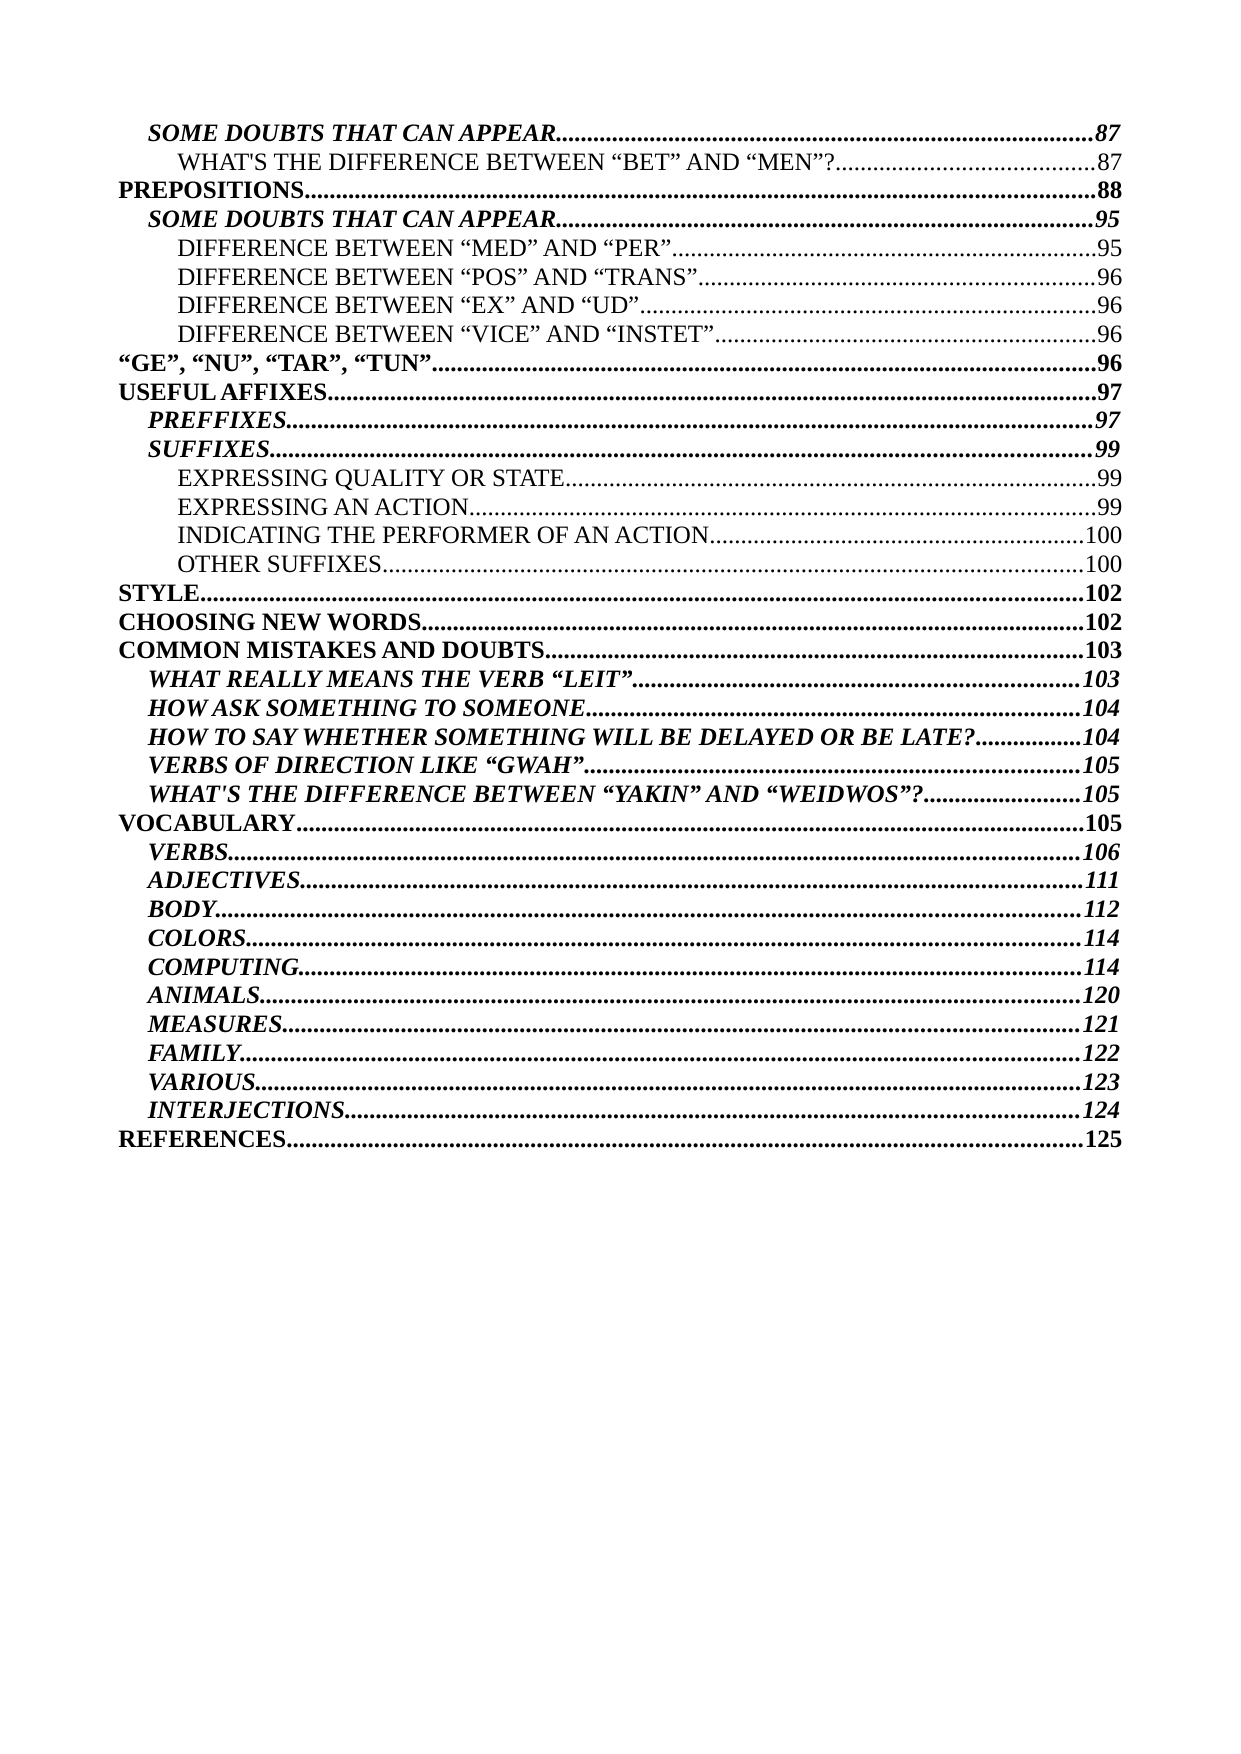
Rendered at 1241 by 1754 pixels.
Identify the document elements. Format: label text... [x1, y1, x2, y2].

text INDICATING THE PERFORMER OF AN ACTION 100 [177, 521, 1122, 549]
text REFERENCES 125 [118, 1124, 1122, 1153]
text INTERJECTIONS 124 [148, 1096, 1122, 1124]
text OTHER SUFFIXES 100 [177, 549, 1122, 578]
text PREFFIXES 97 [148, 406, 1122, 434]
text SOME DOUBTS THAT CAN APPEAR 95 [148, 204, 1122, 233]
text SOME DOUBTS THAT CAN APPEAR 87 [148, 118, 1122, 147]
text BODY 112 [148, 894, 1122, 923]
text EXPRESSING QUALITY OR STATE 99 [177, 463, 1122, 492]
text ANIMALS 120 [148, 981, 1122, 1009]
text WHAT REALLY MEANS THE VERB “LEIT” 103 [148, 664, 1122, 693]
text VARIOUS 123 [148, 1067, 1122, 1096]
text “GE”, “NU”, “TAR”, “TUN” 96 [118, 348, 1122, 377]
text COLORS 114 [148, 923, 1122, 952]
text MEASURES 121 [148, 1009, 1122, 1038]
text DIFFERENCE BETWEEN “VICE” AND “INSTET” 96 [177, 319, 1122, 348]
text VOCABULARY 105 [118, 808, 1122, 837]
text DIFFERENCE BETWEEN “POS” AND “TRANS” 96 [177, 262, 1122, 291]
text USEFUL AFFIXES 97 [118, 377, 1122, 406]
text HOW TO SAY WHETHER SOMETHING WILL BE DELAYED OR BE LATE? 104 [148, 722, 1122, 751]
text STYLE 102 [118, 578, 1122, 607]
text FAMILY 122 [148, 1038, 1122, 1067]
text ADJECTIVES 111 [148, 866, 1122, 894]
text DIFFERENCE BETWEEN “MED” AND “PER” 95 [177, 233, 1122, 262]
text WHAT'S THE DIFFERENCE BETWEEN “BET” AND “MEN”? 87 [177, 147, 1122, 176]
text CHOOSING NEW WORDS 102 [118, 607, 1122, 636]
text VERBS 106 [148, 837, 1122, 866]
text COMPUTING 114 [148, 952, 1122, 981]
text DIFFERENCE BETWEEN “EX” AND “UD” 96 [177, 291, 1122, 319]
text PREPOSITIONS 88 [118, 176, 1122, 204]
text SUFFIXES 99 [148, 434, 1122, 463]
text EXPRESSING AN ACTION 99 [177, 492, 1122, 521]
text WHAT'S THE DIFFERENCE BETWEEN “YAKIN” AND “WEIDWOS”? 105 [148, 779, 1122, 808]
text VERBS OF DIRECTION LIKE “GWAH” 105 [148, 751, 1122, 779]
text HOW ASK SOMETHING TO SOMEONE 104 [148, 693, 1122, 722]
text COMMON MISTAKES AND DOUBTS 103 [118, 636, 1122, 664]
